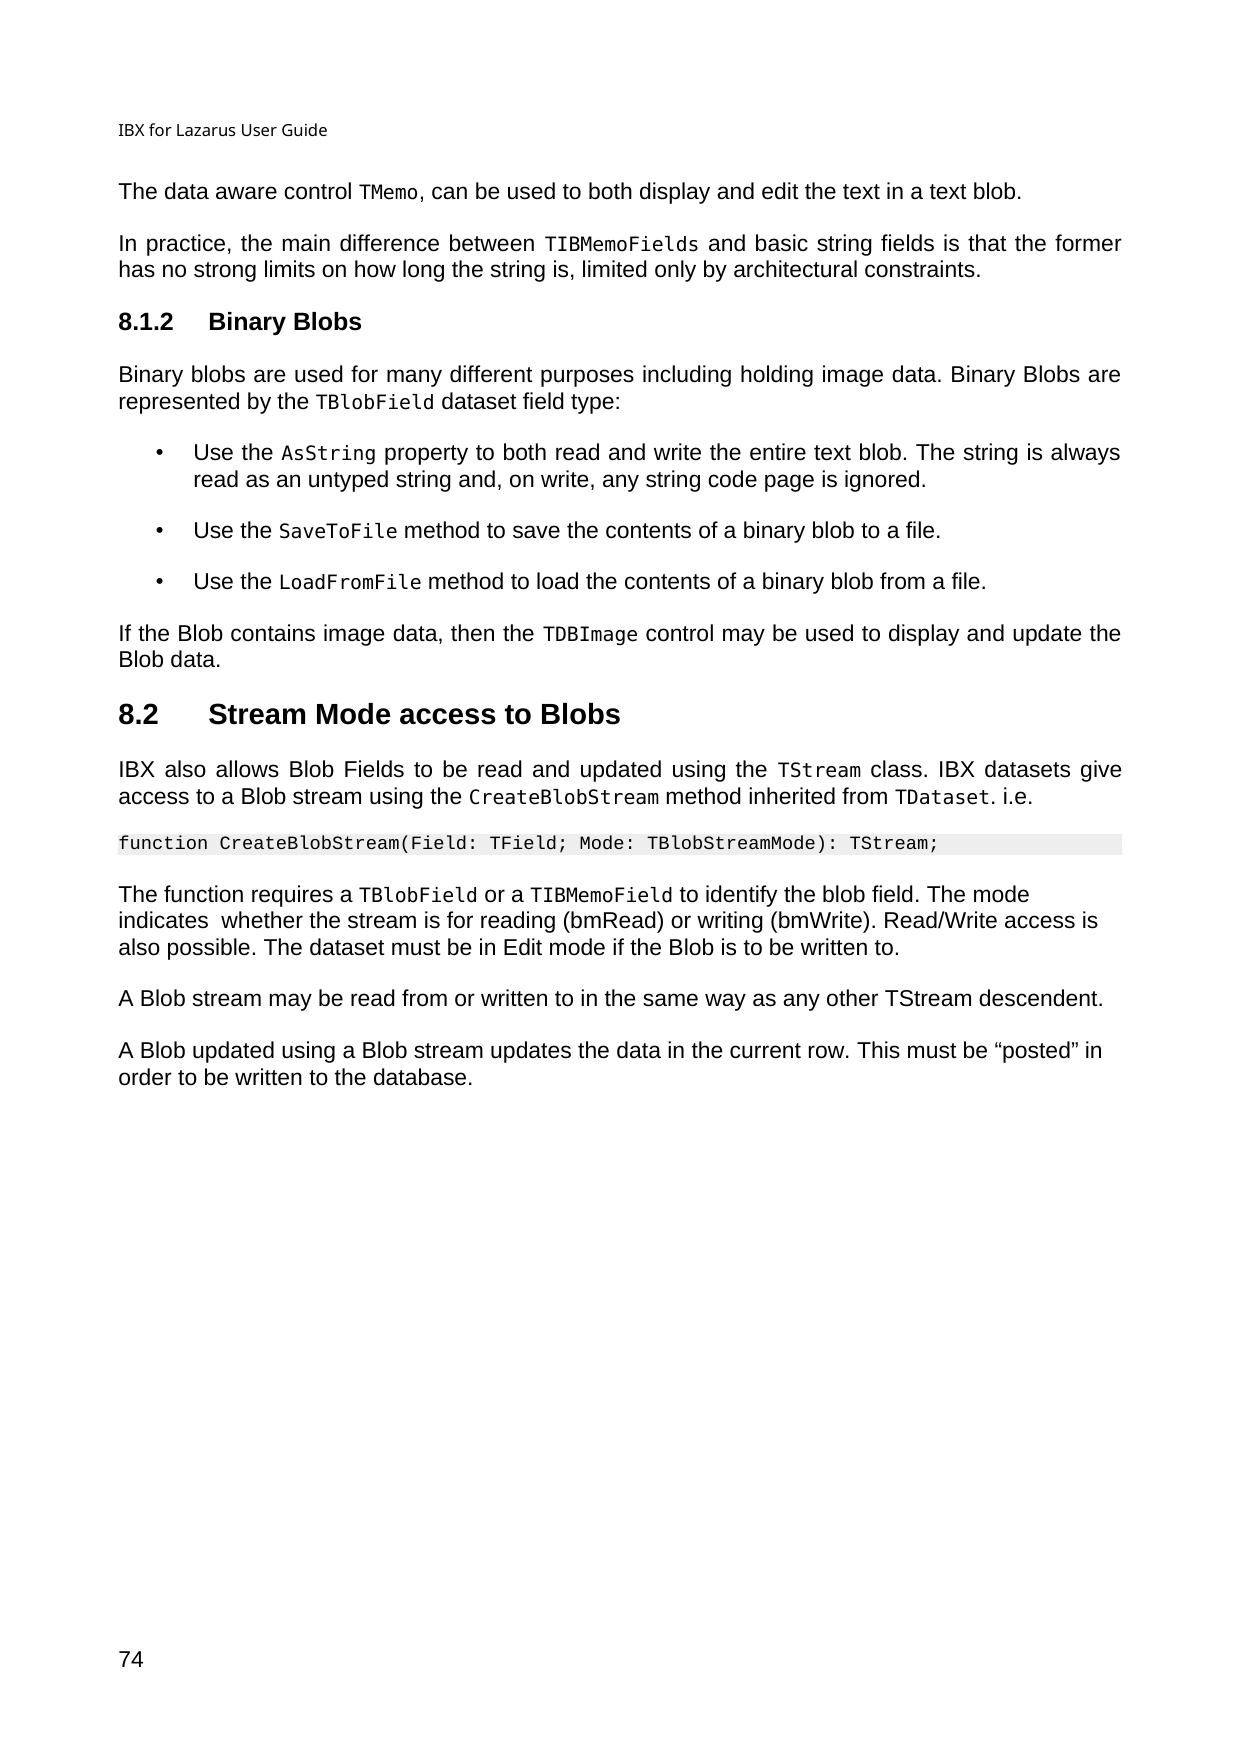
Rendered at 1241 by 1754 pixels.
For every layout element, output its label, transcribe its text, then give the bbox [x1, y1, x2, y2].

list Use the AsString property to both read and write the entire text blob. The string is always read as an untyped string and, on write, any string code page is ignored. [156, 439, 1122, 492]
list Use the SaveToFile method to save the contents of a binary blob to a file. [156, 517, 1122, 543]
text function CreateBlobStream(Field: TField; Mode: TBlobStreamMode): TStream; [118, 834, 1122, 855]
text In practice, the main difference between TIBMemoFields and basic string fields is that the former has no strong limits on how long the string is, limited only by architectural constraints. [118, 229, 1122, 282]
text A Blob updated using a Blob stream updates the data in the current row. This must be “posted” in order to be written to the database. [118, 1037, 1122, 1090]
text Binary blobs are used for many different purposes including holding image data. Binary Blobs are represented by the TBlobField dataset field type: [118, 361, 1122, 414]
text IBX also allows Blob Fields to be read and updated using the TStream class. IBX datasets give access to a Blob stream using the CreateBlobStream method inherited from TDataset. i.e. [118, 756, 1122, 809]
text The function requires a TBlobField or a TIBMemoField to identify the blob field. The mode indicates whether the stream is for reading (bmRead) or writing (bmWrite). Read/Write access is also possible. The dataset must be in Edit mode if the Blob is to be written to. [118, 881, 1122, 960]
subtitle Binary Blobs [118, 307, 1122, 336]
text The data aware control TMemo, can be used to both display and edit the text in a text blob. [118, 178, 1122, 204]
list Use the LoadFromFile method to load the contents of a binary blob from a file. [156, 568, 1122, 594]
text If the Blob contains image data, then the TDBImage control may be used to display and update the Blob data. [118, 619, 1122, 672]
text A Blob stream may be read from or written to in the same way as any other TStream descendent. [118, 985, 1122, 1012]
subtitle Stream Mode access to Blobs [118, 697, 1122, 731]
